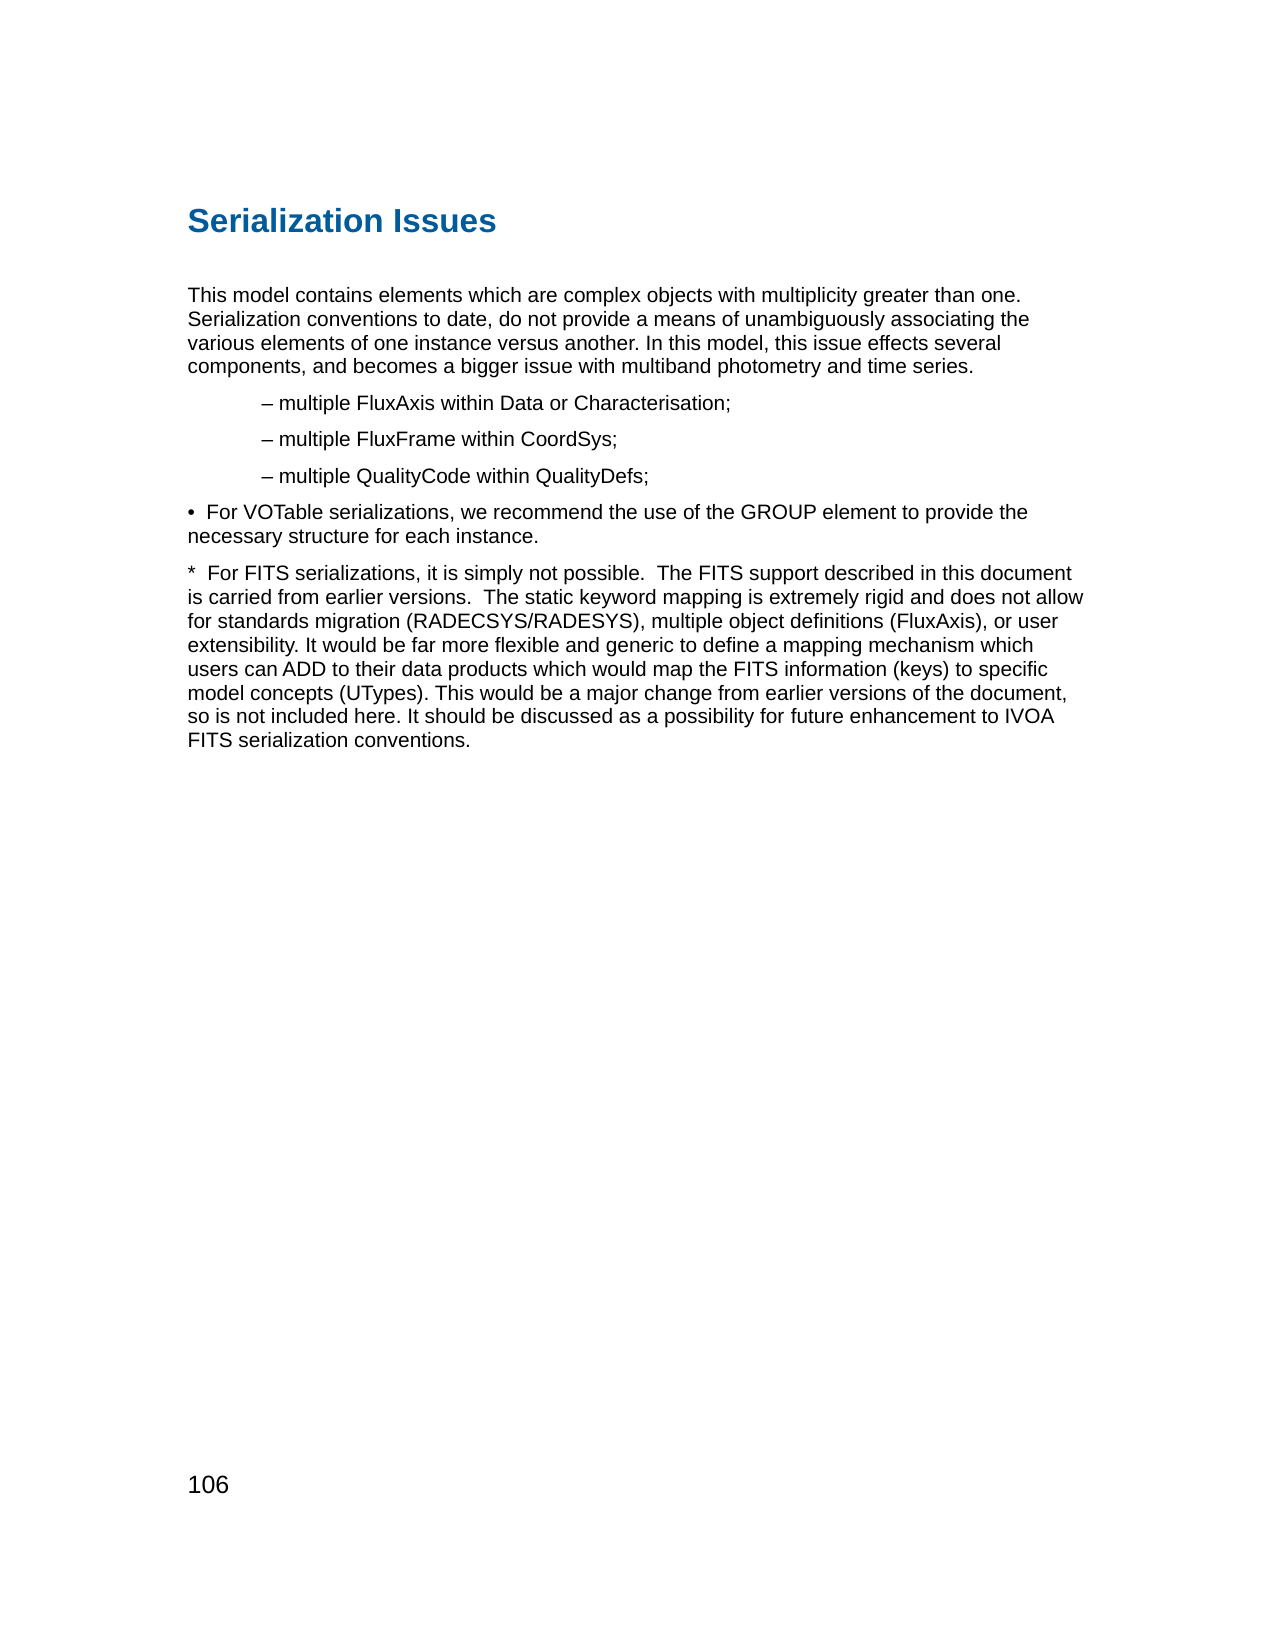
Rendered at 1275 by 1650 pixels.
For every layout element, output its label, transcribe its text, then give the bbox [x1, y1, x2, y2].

text – multiple QualityCode within QualityDefs; [187, 464, 1087, 488]
text This model contains elements which are complex objects with multiplicity greater than one. Serialization conventions to date, do not provide a means of unambiguously associating the various elements of one instance versus another. In this model, this issue effects several components, and becomes a bigger issue with multiband photometry and time series. [187, 282, 1087, 378]
subtitle Serialization Issues [187, 201, 1087, 240]
text – multiple FluxAxis within Data or Characterisation; [187, 391, 1087, 415]
text * For FITS serializations, it is simply not possible. The FITS support described in this document is carried from earlier versions. The static keyword mapping is extremely rigid and does not allow for standards migration (RADECSYS/RADESYS), multiple object deﬁnitions (FluxAxis), or user extensibility. It would be far more ﬂexible and generic to deﬁne a mapping mechanism which users can ADD to their data products which would map the FITS information (keys) to speciﬁc model concepts (UTypes). This would be a major change from earlier versions of the document, so is not included here. It should be discussed as a possibility for future enhancement to IVOA FITS serialization conventions. [187, 561, 1087, 752]
text • For VOTable serializations, we recommend the use of the GROUP element to provide the necessary structure for each instance. [187, 500, 1087, 548]
text – multiple FluxFrame within CoordSys; [187, 427, 1087, 451]
